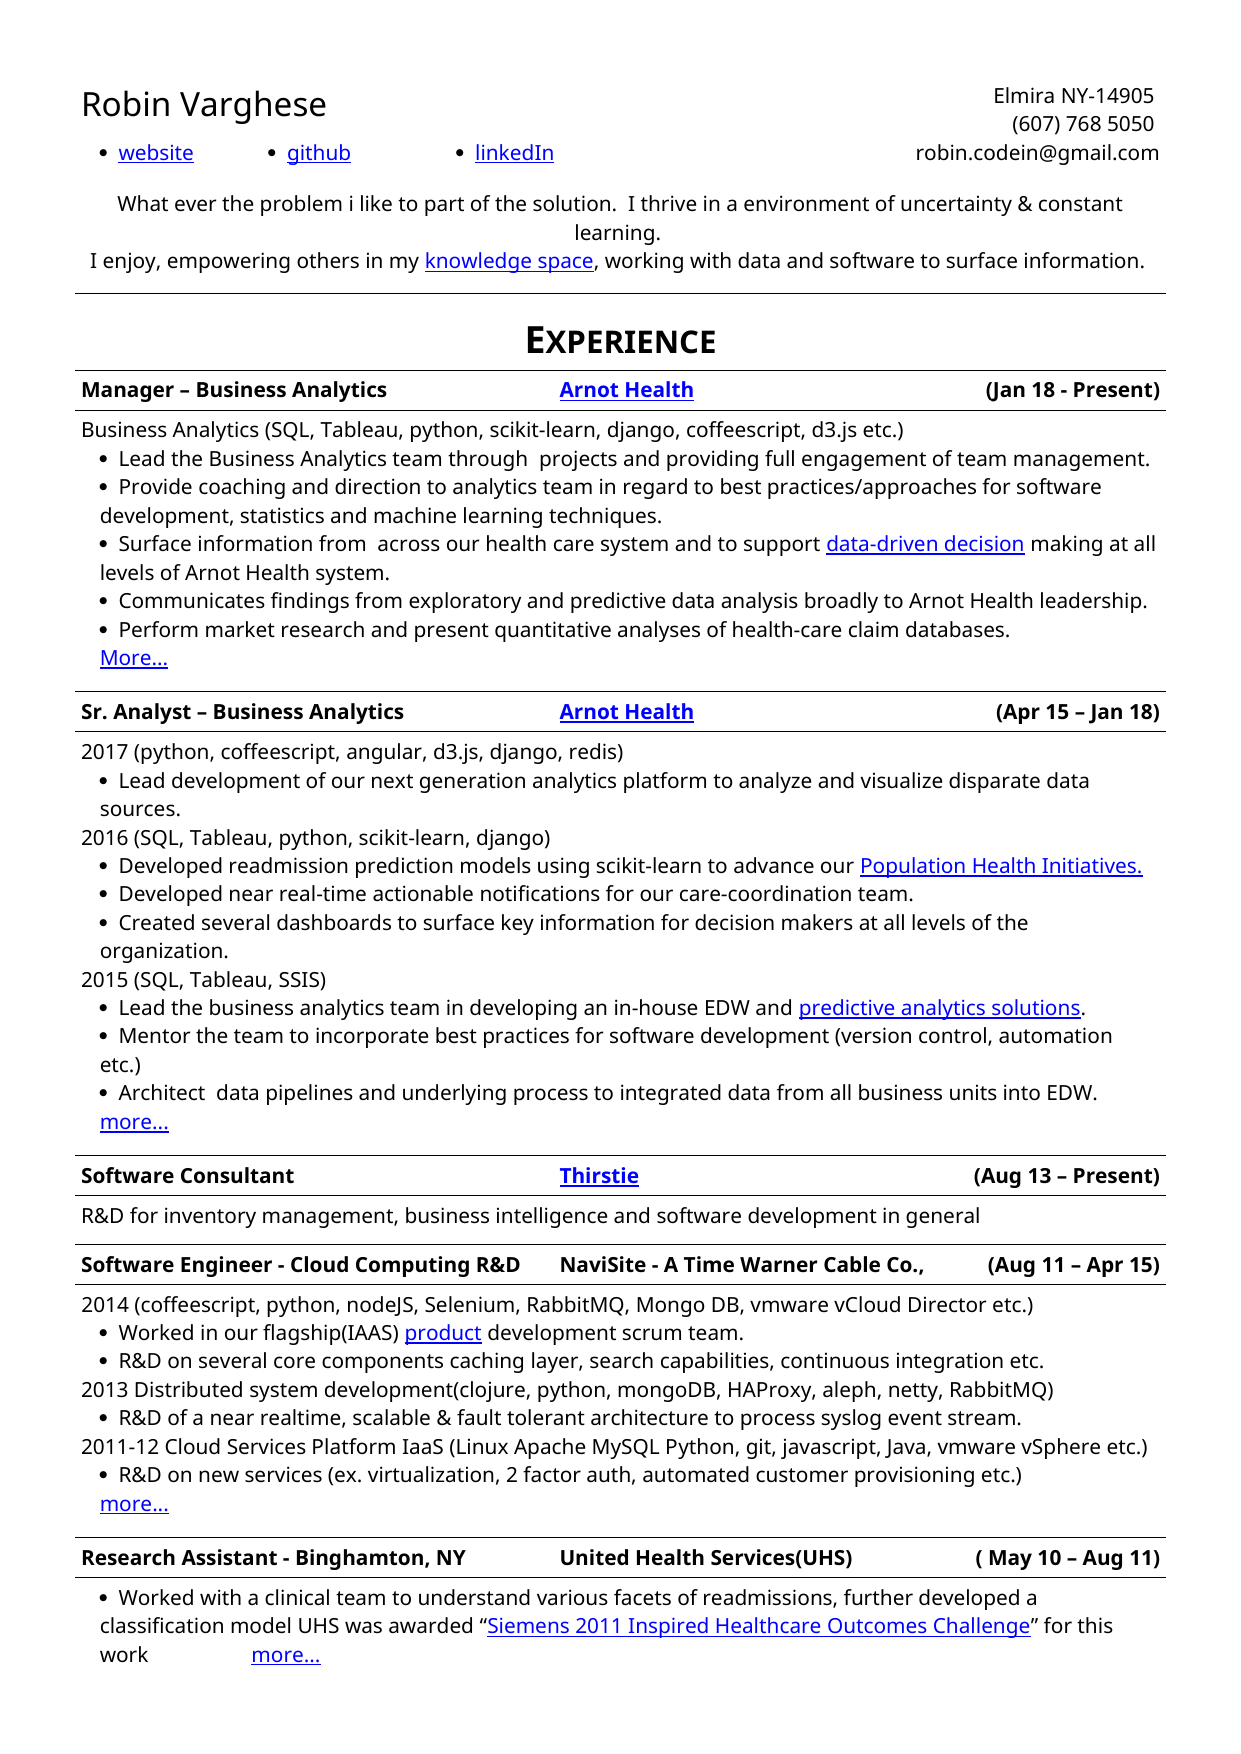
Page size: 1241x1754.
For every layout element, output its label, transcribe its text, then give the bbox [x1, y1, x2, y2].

table_cell (Aug 11 – Apr 15) [956, 1245, 1166, 1284]
table_cell github [244, 132, 432, 172]
table_cell Research Assistant - Binghamton, NY [75, 1538, 553, 1577]
table_cell 2014 (coffeescript, python, nodeJS, Selenium, RabbitMQ, Mongo DB, vmware vCloud Director etc.) Worked in our flagship(IAAS) product development scrum team. R&D on several core components caching layer, search capabilities, continuous integration etc. 2013 Distributed system development(clojure, python, mongoDB, HAProxy, aleph, netty, RabbitMQ) R&D of a near realtime, scalable & fault tolerant architecture to process syslog event stream. 2011-12 Cloud Services Platform IaaS (Linux Apache MySQL Python, git, javascript, Java, vmware vSphere etc.) R&D on new services (ex. virtualization, 2 factor auth, automated customer provisioning etc.) more... [75, 1285, 1166, 1537]
table_cell What ever the problem i like to part of the solution. I thrive in a environment of uncertainty & constant learning. I enjoy, empowering others in my knowledge space, working with data and software to surface information. [75, 172, 1166, 293]
table_cell ( May 10 – Aug 11) [956, 1538, 1166, 1577]
table_cell (Jan 18 - Present) [956, 371, 1166, 410]
table_cell Arnot Health [554, 692, 956, 731]
table_header Elmira NY-14905 (607) 768 5050 robin.codein@gmail.com [620, 75, 1166, 172]
table_cell EXPERIENCE [75, 294, 1166, 370]
table_header Robin Varghese [75, 75, 620, 132]
table_cell Manager – Business Analytics [75, 371, 553, 410]
table_cell (Apr 15 – Jan 18) [956, 692, 1166, 731]
table_cell linkedIn [432, 132, 620, 172]
table_cell United Health Services(UHS) [554, 1538, 956, 1577]
table_cell Worked with a clinical team to understand various facets of readmissions, further developed a classification model UHS was awarded “Siemens 2011 Inspired Healthcare Outcomes Challenge” for this work more... [75, 1578, 1166, 1674]
table_cell Thirstie [554, 1156, 956, 1195]
table_cell Software Engineer - Cloud Computing R&D [75, 1245, 553, 1284]
table_cell R&D for inventory management, business intelligence and software development in general [75, 1196, 1166, 1244]
table_cell website [75, 132, 244, 172]
table_cell (Aug 13 – Present) [956, 1156, 1166, 1195]
table_cell NaviSite - A Time Warner Cable Co., [554, 1245, 956, 1284]
table_cell Business Analytics (SQL, Tableau, python, scikit-learn, django, coffeescript, d3.js etc.) Lead the Business Analytics team through projects and providing full engagement of team management. Provide coaching and direction to analytics team in regard to best practices/approaches for software development, statistics and machine learning techniques. Surface information from across our health care system and to support data-driven decision making at all levels of Arnot Health system. Communicates findings from exploratory and predictive data analysis broadly to Arnot Health leadership. Perform market research and present quantitative analyses of health-care claim databases. More... [75, 411, 1166, 691]
table_cell Software Consultant [75, 1156, 553, 1195]
table_cell Arnot Health [554, 371, 956, 410]
table_cell 2017 (python, coffeescript, angular, d3.js, django, redis) Lead development of our next generation analytics platform to analyze and visualize disparate data sources. 2016 (SQL, Tableau, python, scikit-learn, django) Developed readmission prediction models using scikit-learn to advance our Population Health Initiatives. Developed near real-time actionable notifications for our care-coordination team. Created several dashboards to surface key information for decision makers at all levels of the organization. 2015 (SQL, Tableau, SSIS) Lead the business analytics team in developing an in-house EDW and predictive analytics solutions. Mentor the team to incorporate best practices for software development (version control, automation etc.) Architect data pipelines and underlying process to integrated data from all business units into EDW. more... [75, 732, 1166, 1155]
table_cell Sr. Analyst – Business Analytics [75, 692, 553, 731]
